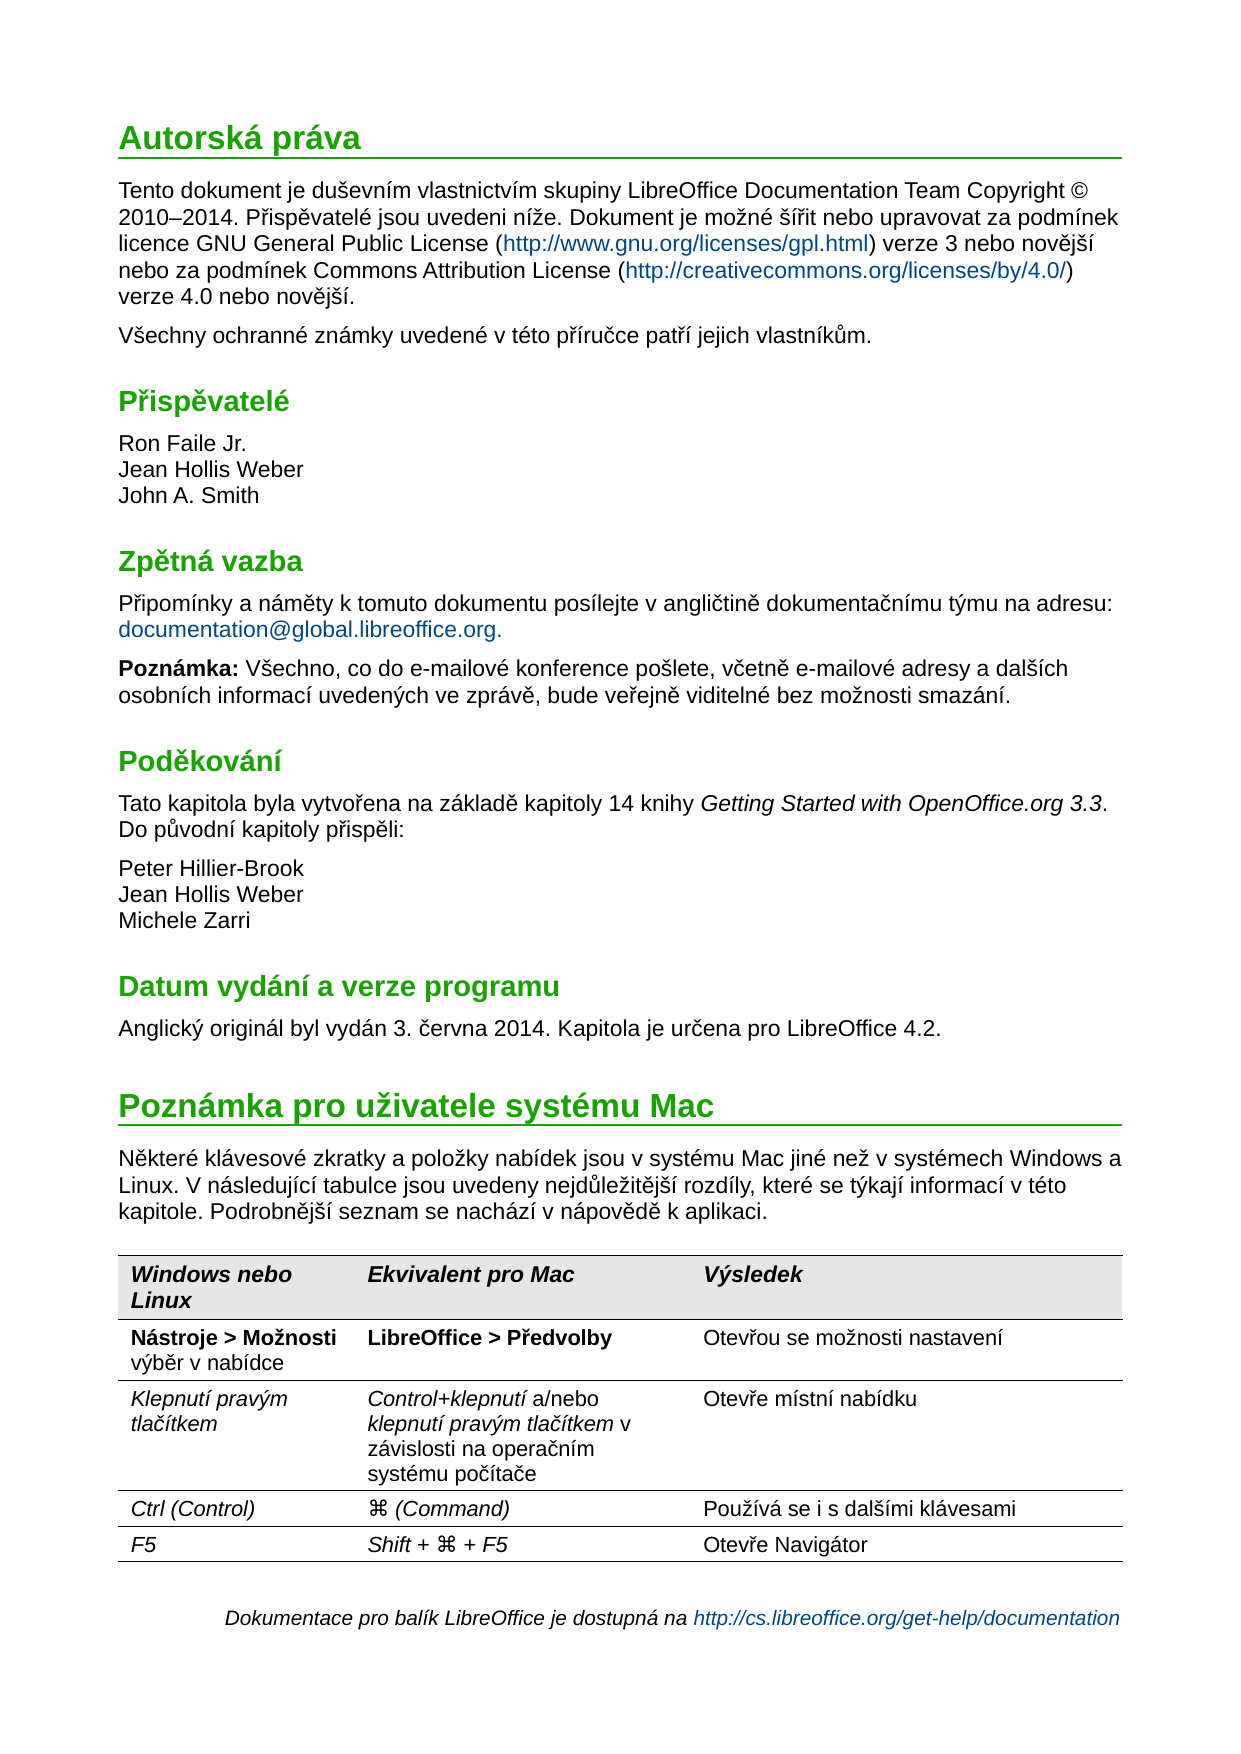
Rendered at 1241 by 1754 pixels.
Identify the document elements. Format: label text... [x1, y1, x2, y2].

table_cell F5 [118, 1527, 355, 1561]
subtitle Přispěvatelé [118, 384, 1122, 417]
table_cell Nástroje > Možnosti výběr v nabídce [118, 1320, 355, 1380]
subtitle Poznámka pro uživatele systému Mac [118, 1086, 1122, 1124]
table_header Výsledek [691, 1256, 1122, 1319]
table_cell Shift + ⌘ + F5 [355, 1527, 691, 1561]
text Některé klávesové zkratky a položky nabídek jsou v systému Mac jiné než v systémech Windows a Linux. V následující tabulce jsou uvedeny nejdůležitější rozdíly, které se týkají informací v této kapitole. Podrobnější seznam se nachází v nápovědě k aplikaci. [118, 1145, 1122, 1224]
table_cell Control+klepnutí a/nebo klepnutí pravým tlačítkem v závislosti na operačním systému počítače [355, 1381, 691, 1490]
table_header Windows nebo Linux [118, 1256, 355, 1319]
text Ron Faile Jr. Jean Hollis Weber John A. Smith [118, 429, 1122, 509]
table_cell Ctrl (Control) [118, 1491, 355, 1526]
text Tato kapitola byla vytvořena na základě kapitoly 14 knihy Getting Started with OpenOffice.org 3.3. Do původní kapitoly přispěli: [118, 789, 1122, 842]
table_cell Otevře místní nabídku [691, 1381, 1122, 1490]
text Peter Hillier-Brook Jean Hollis Weber Michele Zarri [118, 855, 1122, 934]
table_cell Používá se i s dalšími klávesami [691, 1491, 1122, 1526]
text Poznámka: Všechno, co do e-mailové konference pošlete, včetně e-mailové adresy a dalších osobních informací uvedených ve zprávě, bude veřejně viditelné bez možnosti smazání. [118, 655, 1122, 708]
table_cell LibreOffice > Předvolby [355, 1320, 691, 1380]
subtitle Datum vydání a verze programu [118, 969, 1122, 1003]
text Anglický originál byl vydán 3. června 2014. Kapitola je určena pro LibreOffice 4.2. [118, 1015, 1122, 1042]
subtitle Autorská práva [118, 118, 1122, 157]
subtitle Poděkování [118, 743, 1122, 777]
subtitle Zpětná vazba [118, 544, 1122, 578]
text Všechny ochranné známky uvedené v této příručce patří jejich vlastníkům. [118, 322, 1122, 348]
table_cell Otevře Navigátor [691, 1527, 1122, 1561]
table_cell ⌘ (Command) [355, 1491, 691, 1526]
text Tento dokument je duševním vlastnictvím skupiny LibreOffice Documentation Team Copyright © 2010–2014. Přispěvatelé jsou uvedeni níže. Dokument je možné šířit nebo upravovat za podmínek licence GNU General Public License (http://www.gnu.org/licenses/gpl.html) verze 3 nebo novější nebo za podmínek Commons Attribution License (http://creativecommons.org/licenses/by/4.0/) verze 4.0 nebo novější. [118, 177, 1122, 309]
table_header Ekvivalent pro Mac [355, 1256, 691, 1319]
table_cell Klepnutí pravým tlačítkem [118, 1381, 355, 1490]
table_cell Otevřou se možnosti nastavení [691, 1320, 1122, 1380]
text Připomínky a náměty k tomuto dokumentu posílejte v angličtině dokumentačnímu týmu na adresu: documentation@global.libreoffice.org. [118, 590, 1122, 643]
